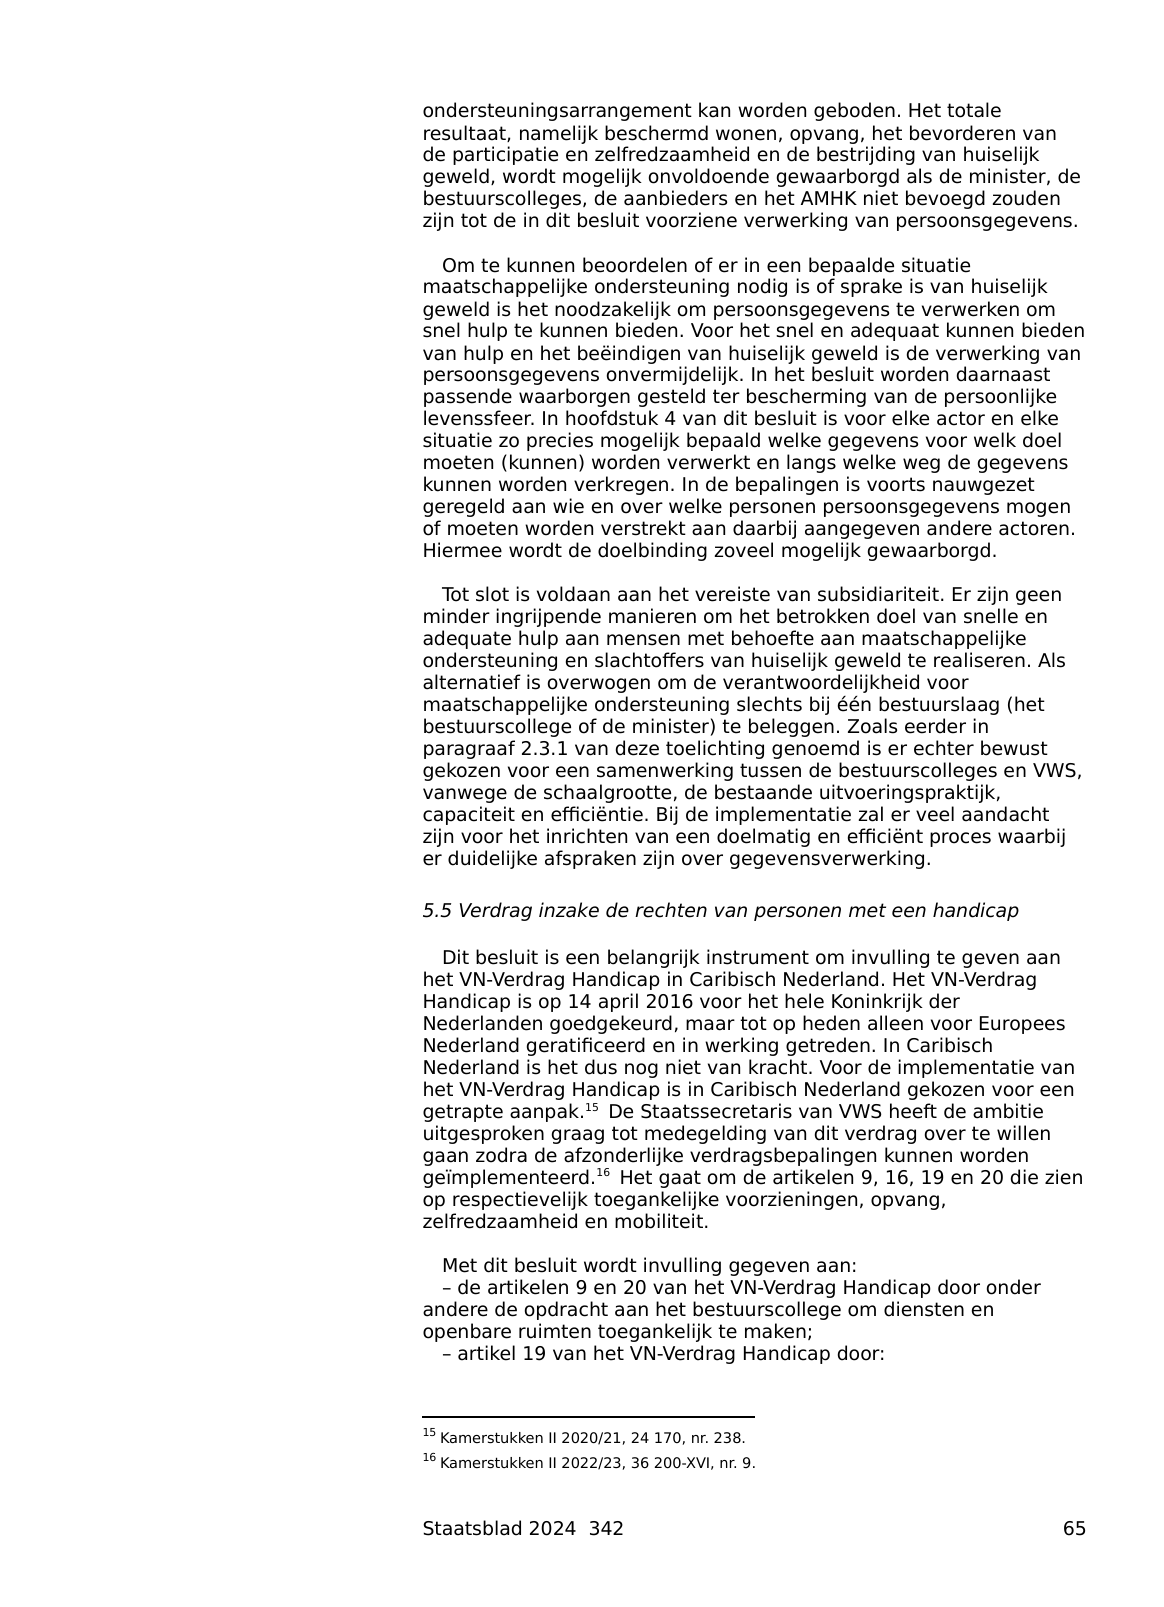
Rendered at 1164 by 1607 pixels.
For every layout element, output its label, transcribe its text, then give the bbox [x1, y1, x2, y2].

text Dit besluit is een belangrijk instrument om invulling te geven aan het VN-Verdrag Handicap in Caribisch Nederland. Het VN-Verdrag Handicap is op 14 april 2016 voor het hele Koninkrijk der Nederlanden goedgekeurd, maar tot op heden alleen voor Europees Nederland geratificeerd en in werking getreden. In Caribisch Nederland is het dus nog niet van kracht. Voor de implementatie van het VN-Verdrag Handicap is in Caribisch Nederland gekozen voor een getrapte aanpak. De Staatssecretaris van VWS heeft de ambitie uitgesproken graag tot medegelding van dit verdrag over te willen gaan zodra de afzonderlijke verdragsbepalingen kunnen worden geïmplementeerd. Het gaat om de artikelen 9, 16, 19 en 20 die zien op respectievelijk toegankelijke voorzieningen, opvang, zelfredzaamheid en mobiliteit. [422, 947, 1087, 1233]
text ondersteuningsarrangement kan worden geboden. Het totale resultaat, namelijk beschermd wonen, opvang, het bevorderen van de participatie en zelfredzaamheid en de bestrijding van huiselijk geweld, wordt mogelijk onvoldoende gewaarborgd als de minister, de bestuurscolleges, de aanbieders en het AMHK niet bevoegd zouden zijn tot de in dit besluit voorziene verwerking van persoonsgegevens. [422, 100, 1087, 232]
text Om te kunnen beoordelen of er in een bepaalde situatie maatschappelijke ondersteuning nodig is of sprake is van huiselijk geweld is het noodzakelijk om persoonsgegevens te verwerken om snel hulp te kunnen bieden. Voor het snel en adequaat kunnen bieden van hulp en het beëindigen van huiselijk geweld is de verwerking van persoonsgegevens onvermijdelijk. In het besluit worden daarnaast passende waarborgen gesteld ter bescherming van de persoonlijke levenssfeer. In hoofdstuk 4 van dit besluit is voor elke actor en elke situatie zo precies mogelijk bepaald welke gegevens voor welk doel moeten (kunnen) worden verwerkt en langs welke weg de gegevens kunnen worden verkregen. In de bepalingen is voorts nauwgezet geregeld aan wie en over welke personen persoonsgegevens mogen of moeten worden verstrekt aan daarbij aangegeven andere actoren. Hiermee wordt de doelbinding zoveel mogelijk gewaarborgd. [422, 254, 1087, 562]
text Kamerstukken II 2022/23, 36 200-XVI, nr. 9. [422, 1451, 1087, 1473]
text – artikel 19 van het VN-Verdrag Handicap door: [422, 1343, 1087, 1365]
text Kamerstukken II 2020/21, 24 170, nr. 238. [422, 1426, 1087, 1448]
text Met dit besluit wordt invulling gegeven aan: [422, 1255, 1087, 1277]
text – de artikelen 9 en 20 van het VN-Verdrag Handicap door onder andere de opdracht aan het bestuurscollege om diensten en openbare ruimten toegankelijk te maken; [422, 1277, 1087, 1343]
subtitle 5.5 Verdrag inzake de rechten van personen met een handicap [422, 900, 1087, 922]
text Tot slot is voldaan aan het vereiste van subsidiariteit. Er zijn geen minder ingrijpende manieren om het betrokken doel van snelle en adequate hulp aan mensen met behoefte aan maatschappelijke ondersteuning en slachtoffers van huiselijk geweld te realiseren. Als alternatief is overwogen om de verantwoordelijkheid voor maatschappelijke ondersteuning slechts bij één bestuurslaag (het bestuurscollege of de minister) te beleggen. Zoals eerder in paragraaf 2.3.1 van deze toelichting genoemd is er echter bewust gekozen voor een samenwerking tussen de bestuurscolleges en VWS, vanwege de schaalgrootte, de bestaande uitvoeringspraktijk, capaciteit en efficiëntie. Bij de implementatie zal er veel aandacht zijn voor het inrichten van een doelmatig en efficiënt proces waarbij er duidelijke afspraken zijn over gegevensverwerking. [422, 584, 1087, 870]
